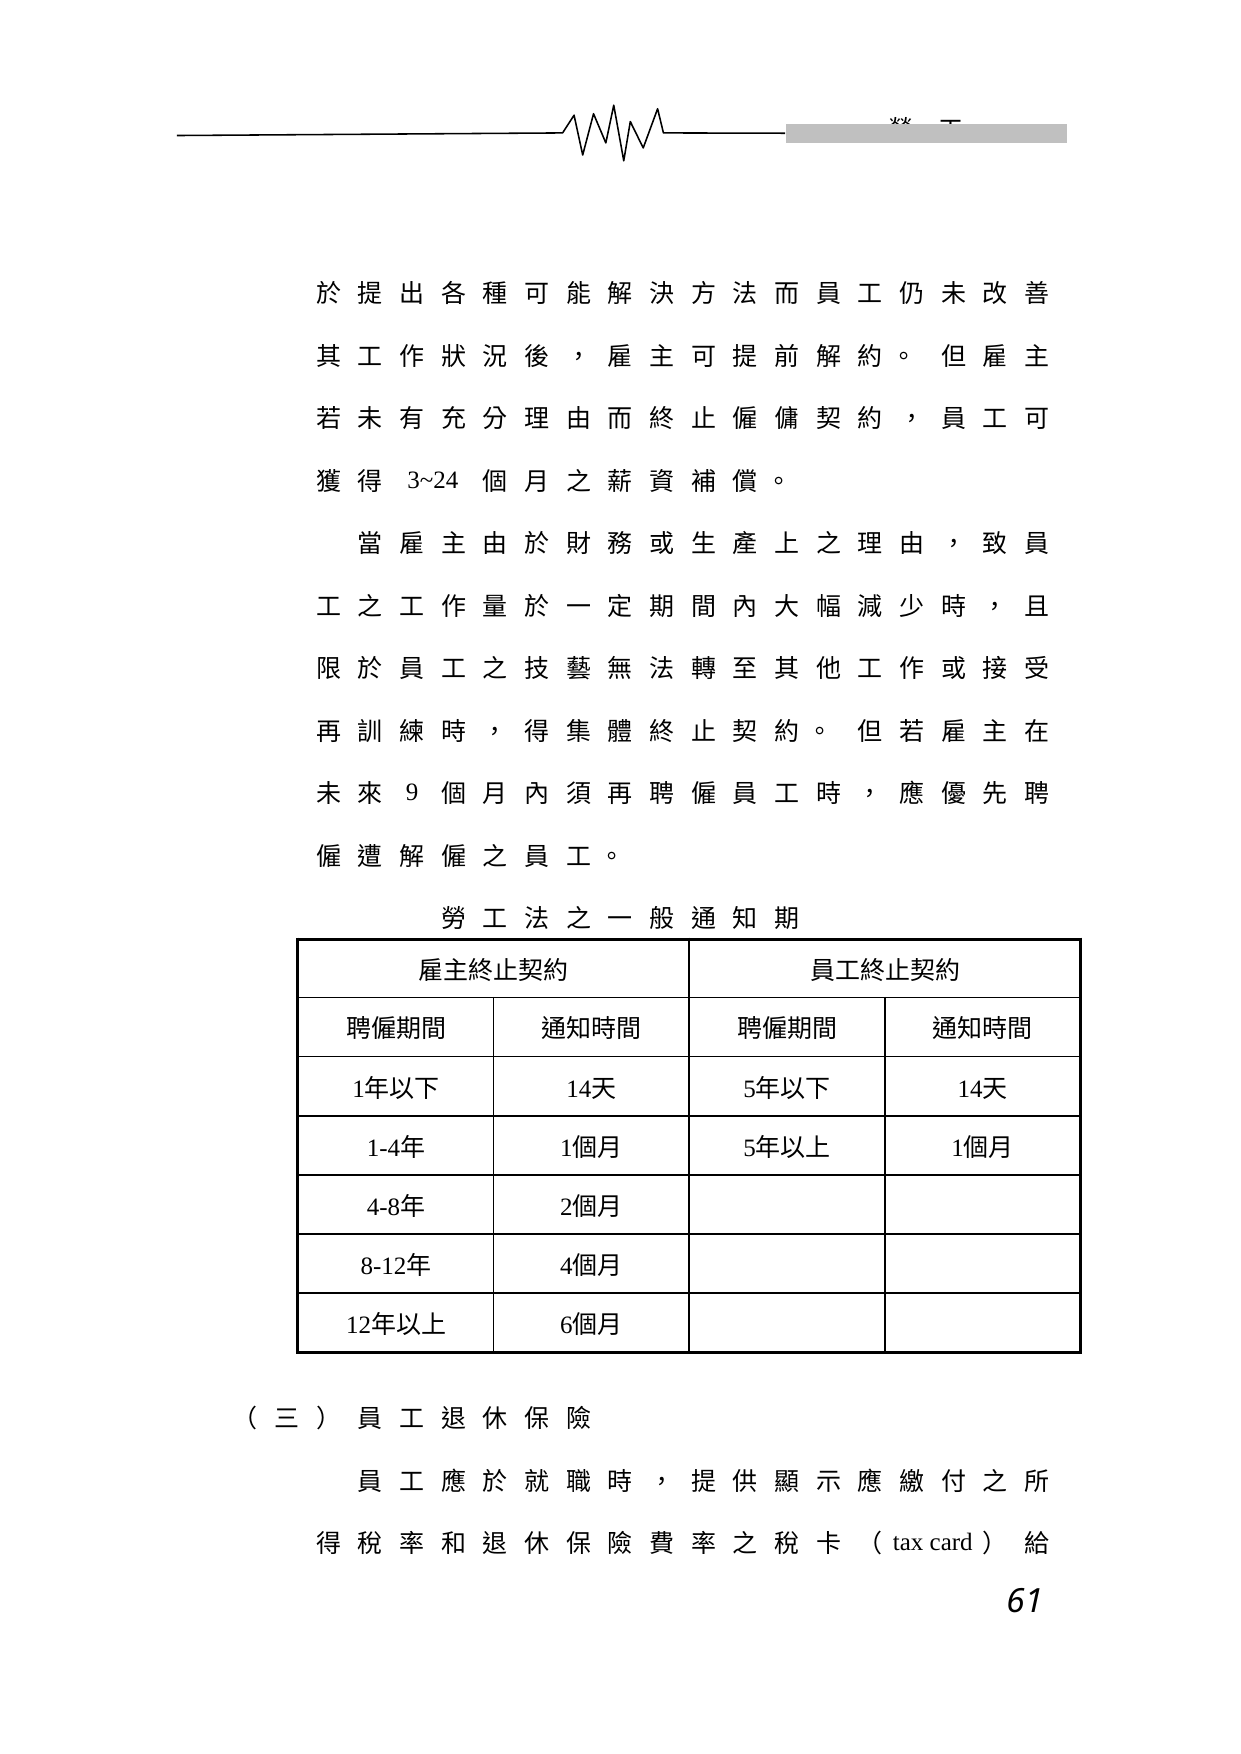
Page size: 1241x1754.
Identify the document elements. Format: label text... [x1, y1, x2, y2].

table_cell 4-8年 [299, 1176, 493, 1233]
text 勞工法之一般通知期 [183, 875, 1058, 938]
text 當雇主由於財務或生產上之理由，致員工之工作量於一定期間內大幅減少時，且限於員工之技藝無法轉至其他工作或接受再訓練時，得集體終止契約。但若雇主在未來9個月內須再聘僱員工時，應優先聘僱遭解僱之員工。 [281, 500, 1058, 875]
table_cell 14天 [886, 1057, 1079, 1115]
text （三）員工退休保險 [207, 1375, 1058, 1438]
table_cell [886, 1294, 1079, 1351]
table_cell [690, 1294, 884, 1351]
table_cell 1-4年 [299, 1117, 493, 1174]
table_cell 1個月 [886, 1117, 1079, 1174]
text 員工應於就職時，提供顯示應繳付之所得稅率和退休保險費率之稅卡（tax card）給 [281, 1438, 1058, 1563]
table_header 雇主終止契約 [299, 941, 688, 997]
table_cell 1個月 [494, 1117, 688, 1174]
table_cell 通知時間 [494, 998, 688, 1056]
table_cell 5年以上 [690, 1117, 884, 1174]
table_cell 聘僱期間 [690, 998, 884, 1056]
table_cell 4個月 [494, 1235, 688, 1292]
table_cell [886, 1176, 1079, 1233]
table_cell [690, 1176, 884, 1233]
text 於提出各種可能解決方法而員工仍未改善其工作狀況後，雇主可提前解約。但雇主若未有充分理由而終止僱傭契約，員工可獲得3~24個月之薪資補償。 [281, 250, 1058, 500]
table_cell 1年以下 [299, 1057, 493, 1115]
table_cell 8-12年 [299, 1235, 493, 1292]
table_cell [886, 1235, 1079, 1292]
table_cell 2個月 [494, 1176, 688, 1233]
table_cell [690, 1235, 884, 1292]
table_header 員工終止契約 [690, 941, 1079, 997]
table_cell 12年以上 [299, 1294, 493, 1351]
table_cell 6個月 [494, 1294, 688, 1351]
table_cell 聘僱期間 [299, 998, 493, 1056]
table_cell 通知時間 [886, 998, 1079, 1056]
table_cell 5年以下 [690, 1057, 884, 1115]
table_cell 14天 [494, 1057, 688, 1115]
